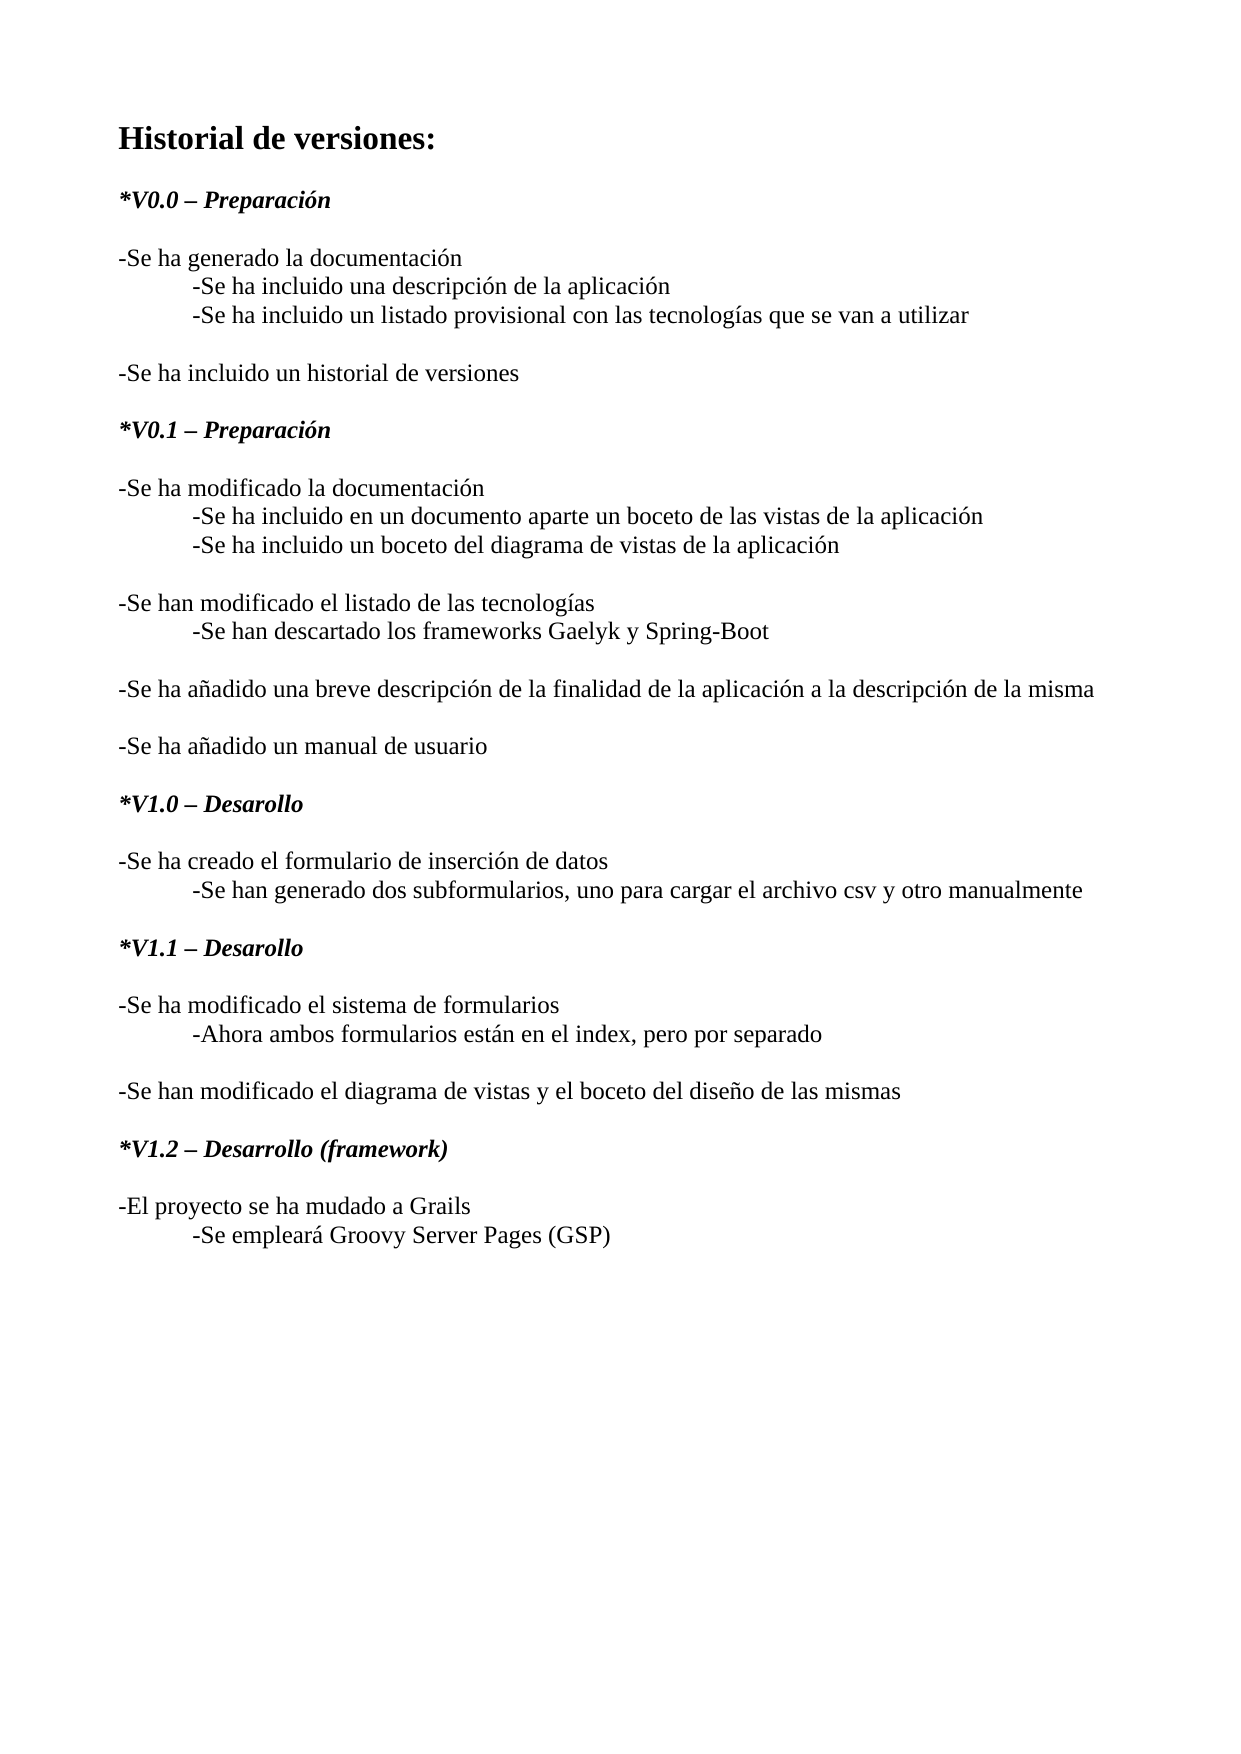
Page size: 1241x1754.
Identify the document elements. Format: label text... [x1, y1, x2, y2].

text -Se ha creado el formulario de inserción de datos [118, 846, 1122, 875]
text -Se ha modificado la documentación [118, 473, 1122, 501]
text -Se ha generado la documentación -Se ha incluido una descripción de la aplicación [118, 243, 1122, 300]
text -Se ha incluido un boceto del diagrama de vistas de la aplicación [118, 530, 1122, 559]
text -Se ha incluido un historial de versiones *V0.1 – Preparación [118, 358, 1122, 473]
text -Se empleará Groovy Server Pages (GSP) [118, 1220, 1122, 1249]
text -Se han modificado el listado de las tecnologías [118, 588, 1122, 616]
text *V1.2 – Desarrollo (framework) [118, 1134, 1122, 1163]
text -Se ha incluido un listado provisional con las tecnologías que se van a utilizar [118, 300, 1122, 358]
text -Se ha añadido un manual de usuario [118, 731, 1122, 760]
text -El proyecto se ha mudado a Grails [118, 1191, 1122, 1220]
text -Se ha añadido una breve descripción de la finalidad de la aplicación a la descripción de la misma [118, 674, 1122, 703]
text *V0.0 – Preparación [118, 185, 1122, 214]
text Historial de versiones: [118, 118, 1122, 185]
text -Se ha incluido en un documento aparte un boceto de las vistas de la aplicación [118, 501, 1122, 530]
text -Se ha modificado el sistema de formularios -Ahora ambos formularios están en el index, pero por separado [118, 990, 1122, 1048]
text -Se han generado dos subformularios, uno para cargar el archivo csv y otro manualmente [118, 875, 1122, 904]
text *V1.1 – Desarollo [118, 933, 1122, 961]
text -Se han descartado los frameworks Gaelyk y Spring-Boot [118, 616, 1122, 674]
text *V1.0 – Desarollo [118, 789, 1122, 818]
text -Se han modificado el diagrama de vistas y el boceto del diseño de las mismas [118, 1076, 1122, 1105]
